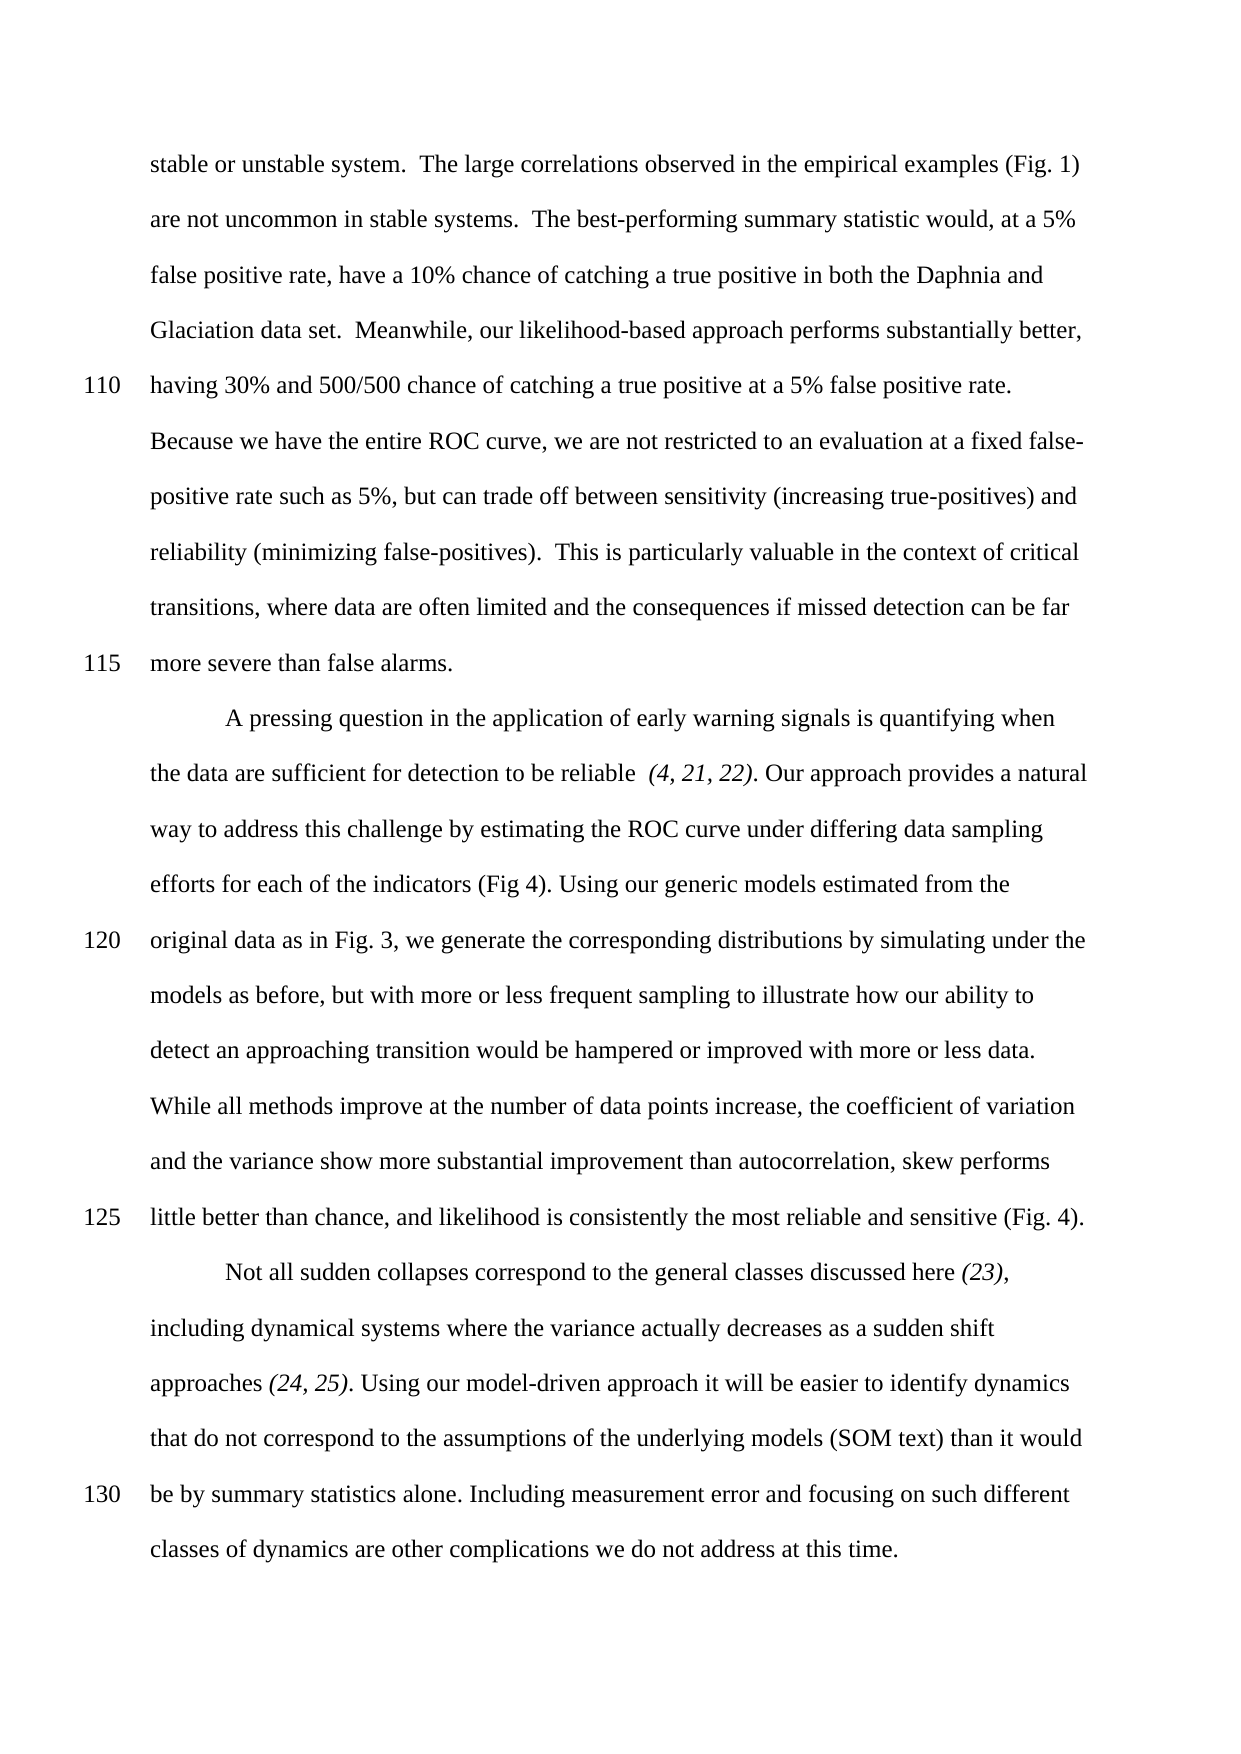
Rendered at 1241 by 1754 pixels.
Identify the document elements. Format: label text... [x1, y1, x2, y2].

text Not all sudden collapses correspond to the general classes discussed here (23)⁠, including dynamical systems where the variance actually decreases as a sudden shift approaches (24, 25)⁠. Using our model-driven approach it will be easier to identify dynamics that do not correspond to the assumptions of the underlying models (SOM text) than it would be by summary statistics alone. Including measurement error and focusing on such different classes of dynamics are other complications we do not address at this time. [150, 1258, 1090, 1563]
text A pressing question in the application of early warning signals is quantifying when the data are sufficient for detection to be reliable (4, 21, 22)⁠. Our approach provides a natural way to address this challenge by estimating the ROC curve under differing data sampling efforts for each of the indicators (Fig 4). Using our generic models estimated from the original data as in Fig. 3, we generate the corresponding distributions by simulating under the models as before, but with more or less frequent sampling to illustrate how our ability to detect an approaching transition would be hampered or improved with more or less data. While all methods improve at the number of data points increase, the coefficient of variation and the variance show more substantial improvement than autocorrelation, skew performs little better than chance, and likelihood is consistently the most reliable and sensitive (Fig. 4). [150, 704, 1090, 1231]
text stable or unstable system. The large correlations observed in the empirical examples (Fig. 1) are not uncommon in stable systems. The best-performing summary statistic would, at a 5% false positive rate, have a 10% chance of catching a true positive in both the Daphnia and Glaciation data set. Meanwhile, our likelihood-based approach performs substantially better, having 30% and 500/500 chance of catching a true positive at a 5% false positive rate. Because we have the entire ROC curve, we are not restricted to an evaluation at a fixed false-positive rate such as 5%, but can trade off between sensitivity (increasing true-positives) and reliability (minimizing false-positives). This is particularly valuable in the context of critical transitions, where data are often limited and the consequences if missed detection can be far more severe than false alarms. [150, 150, 1090, 676]
